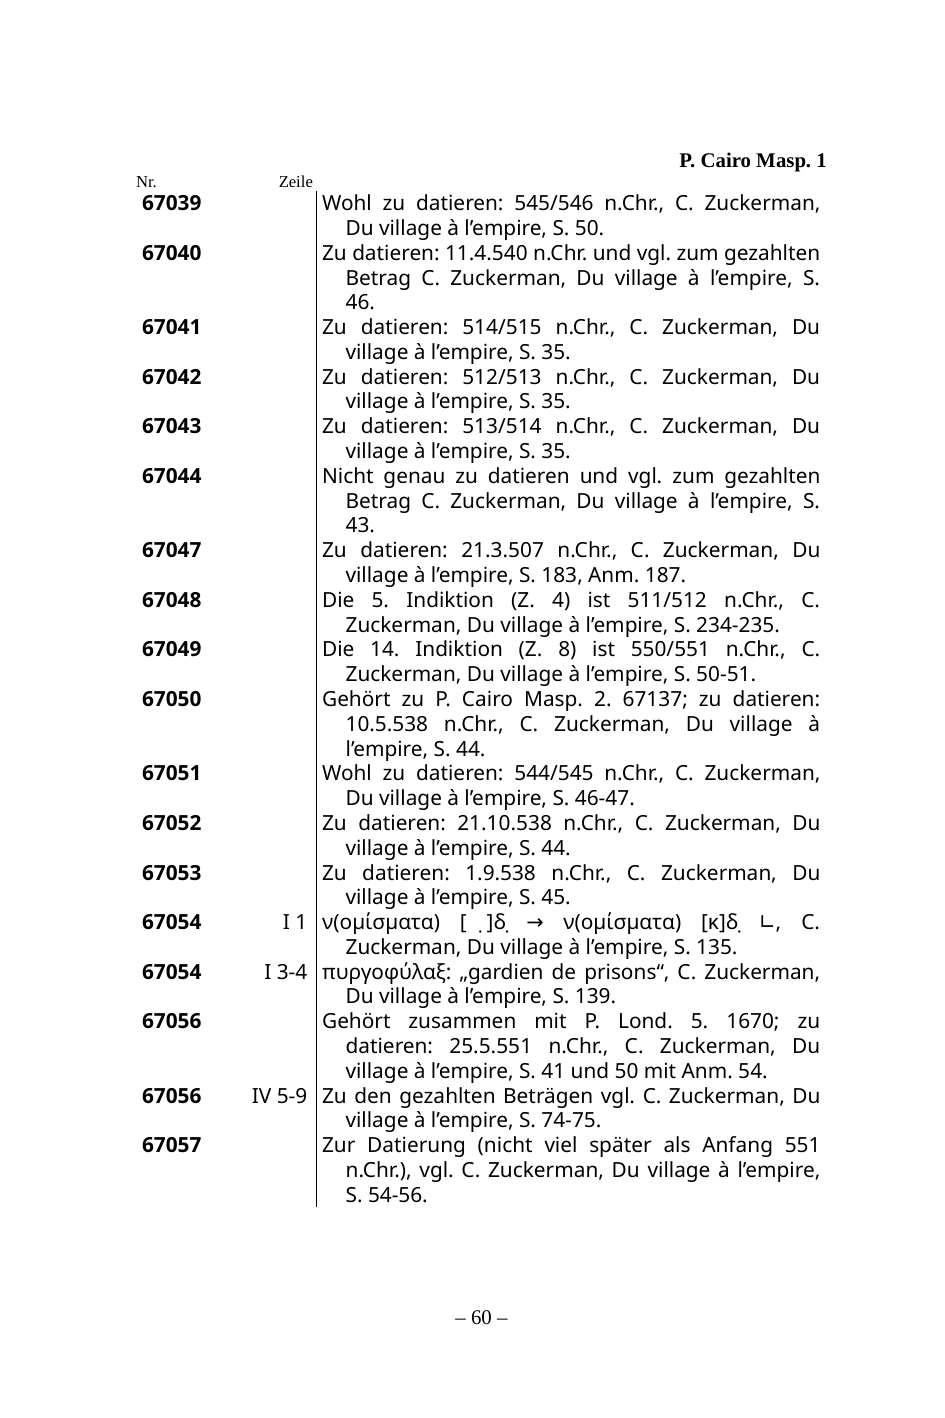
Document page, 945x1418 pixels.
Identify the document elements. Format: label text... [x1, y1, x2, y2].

table_cell 67040 [136, 240, 224, 315]
table_cell 67052 [136, 811, 224, 860]
table_cell Zu datieren: 21.10.538 n.Chr., C. Zuckerman, Du village à l’empire, S. 44. [317, 811, 827, 860]
table_cell [224, 315, 316, 364]
table_cell [224, 687, 316, 761]
table_cell Zu datieren: 11.4.540 n.Chr. und vgl. zum gezahlten Betrag C. Zuckerman, Du village à l’empire, S. 46. [317, 240, 827, 315]
table_cell I 1 [224, 910, 316, 959]
table_cell [224, 637, 316, 687]
table_cell [224, 240, 316, 315]
table_cell 67054 [136, 910, 224, 959]
table_cell [224, 588, 316, 637]
table_cell Zu den gezahlten Beträgen vgl. C. Zuckerman, Du village à l’empire, S. 74-75. [317, 1083, 827, 1133]
table_cell 67057 [136, 1133, 224, 1207]
table_cell 67051 [136, 761, 224, 811]
table_cell [224, 860, 316, 910]
table_cell [224, 1133, 316, 1207]
table_cell Nicht genau zu datieren und vgl. zum gezahlten Betrag C. Zuckerman, Du village à l’empire, S. 43. [317, 464, 827, 538]
table_cell ν(ομίσματα) [ ̣]δ̣ → ν(ομίσματα) [κ]δ̣ ∟, C. Zuckerman, Du village à l’empire, S. 135. [317, 910, 827, 959]
table_cell Wohl zu datieren: 544/545 n.Chr., C. Zuckerman, Du village à l’empire, S. 46-47. [317, 761, 827, 811]
table_cell Zu datieren: 21.3.507 n.Chr., C. Zuckerman, Du village à l’empire, S. 183, Anm. 187. [317, 538, 827, 587]
table_cell 67041 [136, 315, 224, 364]
table_cell [224, 538, 316, 587]
table_cell 67056 [136, 1083, 224, 1133]
table_cell 67039 [136, 191, 224, 240]
table_cell I 3-4 [224, 959, 316, 1009]
table_cell Wohl zu datieren: 545/546 n.Chr., C. Zuckerman, Du village à l’empire, S. 50. [317, 191, 827, 240]
table_cell 67044 [136, 464, 224, 538]
table_cell IV 5-9 [224, 1083, 316, 1133]
table_cell Gehört zusammen mit P. Lond. 5. 1670; zu datieren: 25.5.551 n.Chr., C. Zuckerman, Du village à l’empire, S. 41 und 50 mit Anm. 54. [317, 1009, 827, 1083]
table_cell [224, 364, 316, 414]
table_cell 67048 [136, 588, 224, 637]
table_cell Die 14. Indiktion (Z. 8) ist 550/551 n.Chr., C. Zuckerman, Du village à l’empire, S. 50-51. [317, 637, 827, 687]
table_cell 67053 [136, 860, 224, 910]
table_cell [224, 464, 316, 538]
table_cell [224, 811, 316, 860]
table_cell [224, 191, 316, 240]
table_cell Zu datieren: 512/513 n.Chr., C. Zuckerman, Du village à l’empire, S. 35. [317, 364, 827, 414]
table_cell [224, 1009, 316, 1083]
table_cell 67043 [136, 414, 224, 463]
table_cell Zur Datierung (nicht viel später als Anfang 551 n.Chr.), vgl. C. Zuckerman, Du village à l’empire, S. 54-56. [317, 1133, 827, 1207]
table_cell πυργοφύλαξ: „gardien de prisons“, C. Zuckerman, Du village à l’empire, S. 139. [317, 959, 827, 1009]
table_cell Gehört zu P. Cairo Masp. 2. 67137; zu datieren: 10.5.538 n.Chr., C. Zuckerman, Du village à l’empire, S. 44. [317, 687, 827, 761]
table_cell 67047 [136, 538, 224, 587]
table_cell 67049 [136, 637, 224, 687]
table_cell Zu datieren: 514/515 n.Chr., C. Zuckerman, Du village à l’empire, S. 35. [317, 315, 827, 364]
table_cell [224, 761, 316, 811]
table_cell 67054 [136, 959, 224, 1009]
table_cell [224, 414, 316, 463]
table_cell 67050 [136, 687, 224, 761]
table_cell Die 5. Indiktion (Z. 4) ist 511/512 n.Chr., C. Zuckerman, Du village à l’empire, S. 234-235. [317, 588, 827, 637]
table_cell 67042 [136, 364, 224, 414]
table_cell Zu datieren: 1.9.538 n.Chr., C. Zuckerman, Du village à l’empire, S. 45. [317, 860, 827, 910]
table_cell 67056 [136, 1009, 224, 1083]
table_cell Zu datieren: 513/514 n.Chr., C. Zuckerman, Du village à l’empire, S. 35. [317, 414, 827, 463]
